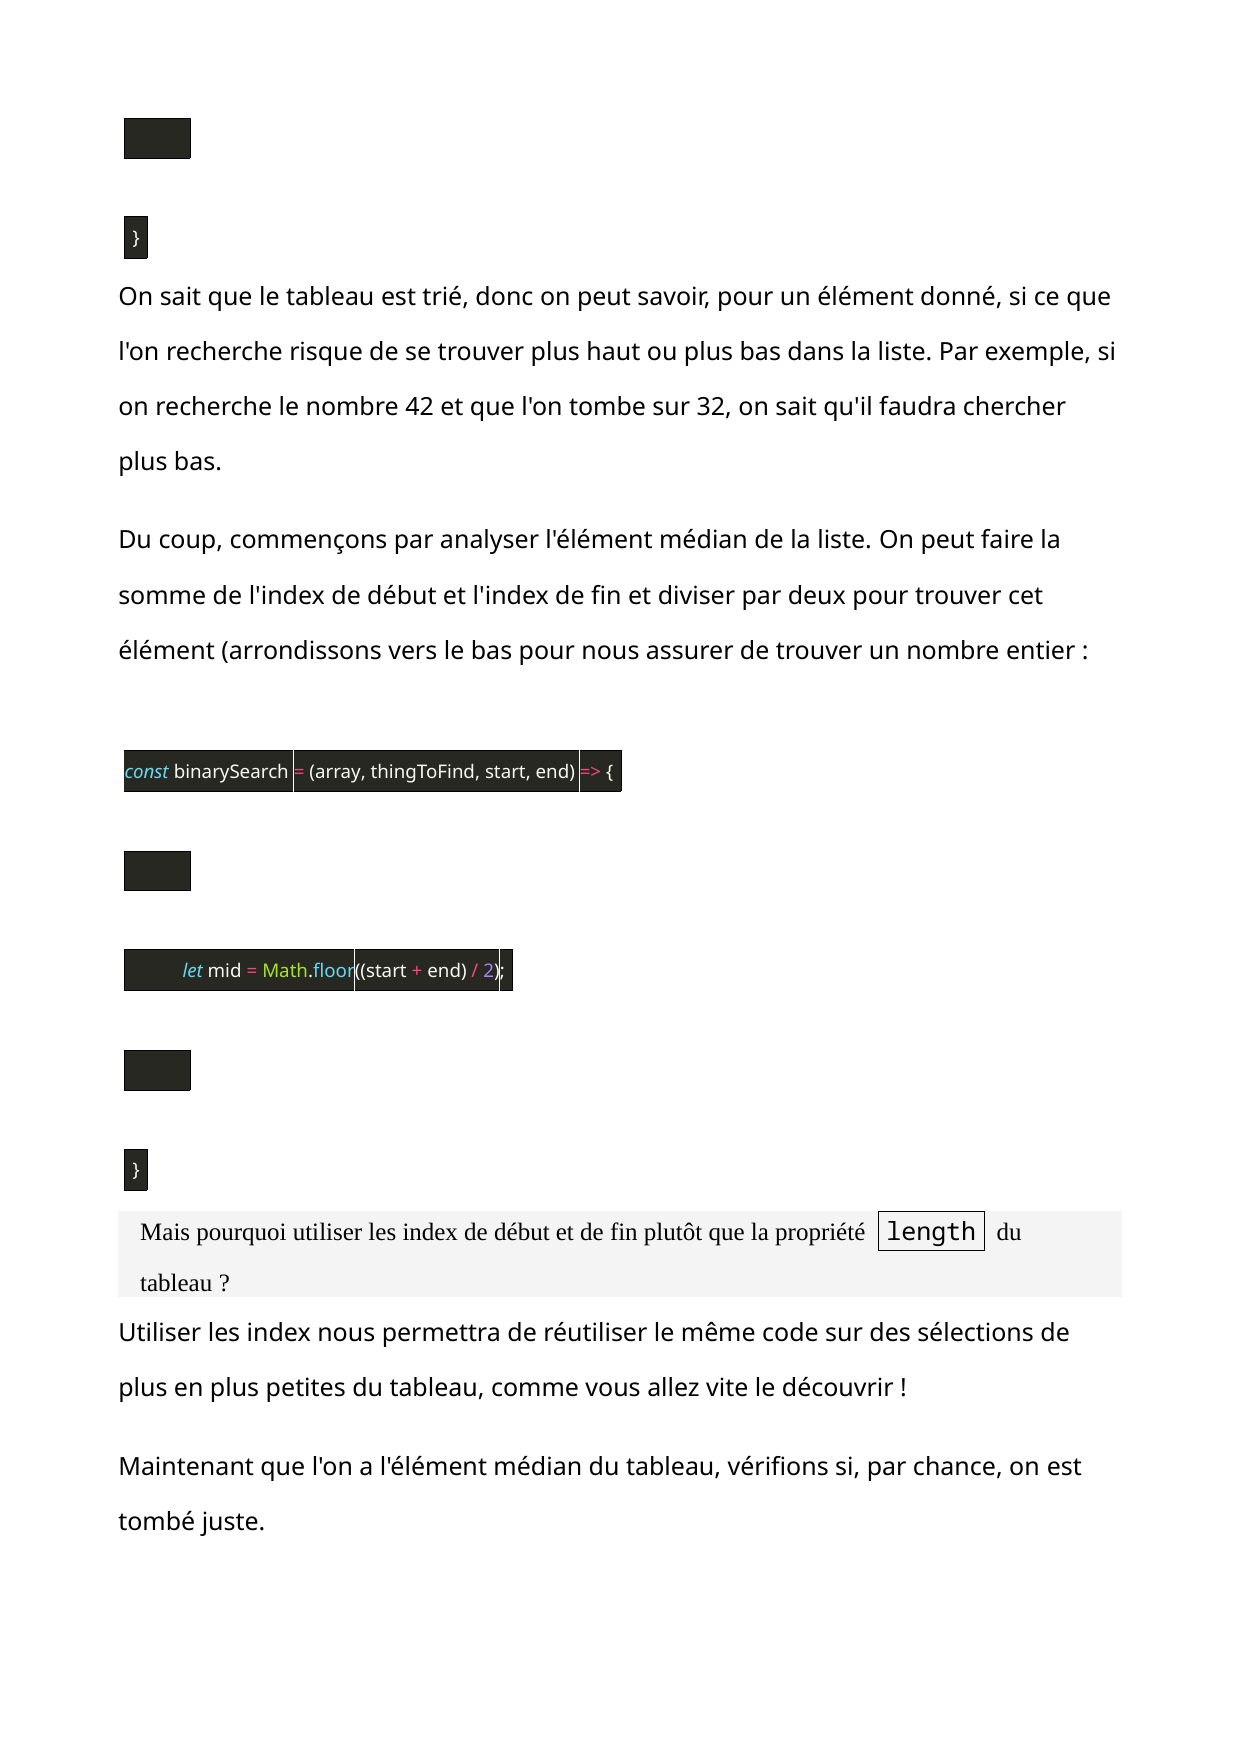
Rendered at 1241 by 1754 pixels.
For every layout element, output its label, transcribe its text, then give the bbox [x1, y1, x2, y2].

text Utiliser les index nous permettra de réutiliser le même code sur des sélections de plus en plus petites du tableau, comme vous allez vite le découvrir ! [118, 1315, 1122, 1404]
text } [125, 1150, 147, 1190]
text } [125, 217, 147, 258]
text [622, 750, 1111, 791]
text let mid = Math.floor((start + end) / 2); [125, 950, 512, 990]
text Mais pourquoi utiliser les index de début et de fin plutôt que la propriété length du tableau ? [140, 1211, 1116, 1297]
text const binarySearch = (array, thingToFind, start, end) => { [124, 751, 621, 791]
text [148, 1148, 1111, 1190]
text Du coup, commençons par analyser l'élément médian de la liste. On peut faire la somme de l'index de début et l'index de fin et diviser par deux pour trouver cet élément (arrondissons vers le bas pour nous assurer de trouver un nombre entier : [118, 522, 1122, 666]
text [148, 216, 1111, 258]
text On sait que le tableau est trié, donc on peut savoir, pour un élément donné, si ce que l'on recherche risque de se trouver plus haut ou plus bas dans la liste. Par exemple, si on recherche le nombre 42 et que l'on tombe sur 32, on sait qu'il faudra chercher plus bas. [118, 278, 1122, 478]
text Maintenant que l'on a l'élément médian du tableau, vérifions si, par chance, on est tombé juste. [118, 1449, 1122, 1538]
text [513, 949, 1111, 991]
